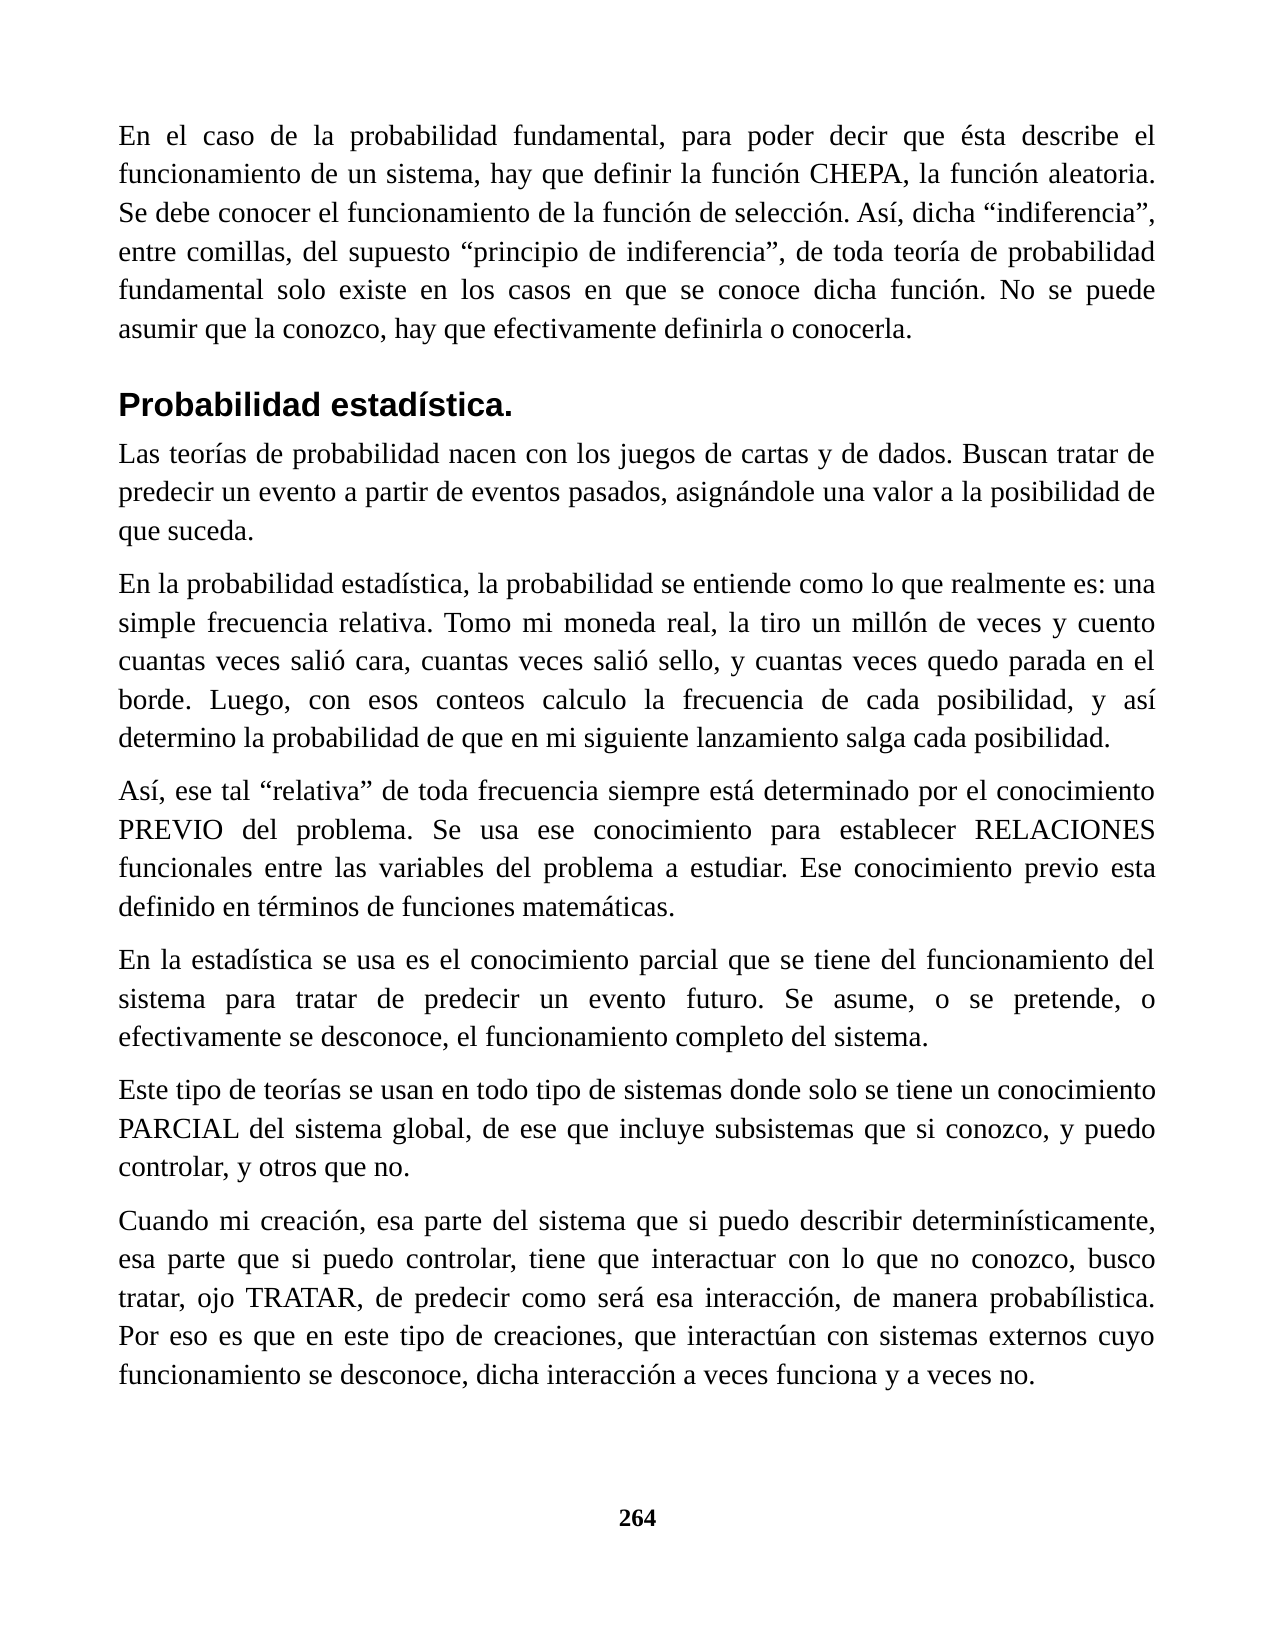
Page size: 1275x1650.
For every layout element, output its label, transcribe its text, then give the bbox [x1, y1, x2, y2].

subtitle Probabilidad estadística. [118, 385, 1157, 423]
text Así, ese tal “relativa” de toda frecuencia siempre está determinado por el conocimiento PREVIO del problema. Se usa ese conocimiento para establecer RELACIONES funcionales entre las variables del problema a estudiar. Ese conocimiento previo esta definido en términos de funciones matemáticas. [118, 773, 1157, 923]
text En el caso de la probabilidad fundamental, para poder decir que ésta describe el funcionamiento de un sistema, hay que definir la función CHEPA, la función aleatoria. Se debe conocer el funcionamiento de la función de selección. Así, dicha “indiferencia”, entre comillas, del supuesto “principio de indiferencia”, de toda teoría de probabilidad fundamental solo existe en los casos en que se conoce dicha función. No se puede asumir que la conozco, hay que efectivamente definirla o conocerla. [118, 118, 1157, 344]
text En la estadística se usa es el conocimiento parcial que se tiene del funcionamiento del sistema para tratar de predecir un evento futuro. Se asume, o se pretende, o efectivamente se desconoce, el funcionamiento completo del sistema. [118, 942, 1157, 1053]
text Las teorías de probabilidad nacen con los juegos de cartas y de dados. Buscan tratar de predecir un evento a partir de eventos pasados, asignándole una valor a la posibilidad de que suceda. [118, 436, 1157, 547]
text Cuando mi creación, esa parte del sistema que si puedo describir determinísticamente, esa parte que si puedo controlar, tiene que interactuar con lo que no conozco, busco tratar, ojo TRATAR, de predecir como será esa interacción, de manera probabílistica. Por eso es que en este tipo de creaciones, que interactúan con sistemas externos cuyo funcionamiento se desconoce, dicha interacción a veces funciona y a veces no. [118, 1203, 1157, 1390]
text En la probabilidad estadística, la probabilidad se entiende como lo que realmente es: una simple frecuencia relativa. Tomo mi moneda real, la tiro un millón de veces y cuento cuantas veces salió cara, cuantas veces salió sello, y cuantas veces quedo parada en el borde. Luego, con esos conteos calculo la frecuencia de cada posibilidad, y así determino la probabilidad de que en mi siguiente lanzamiento salga cada posibilidad. [118, 566, 1157, 754]
text Este tipo de teorías se usan en todo tipo de sistemas donde solo se tiene un conocimiento PARCIAL del sistema global, de ese que incluye subsistemas que si conozco, y puedo controlar, y otros que no. [118, 1072, 1157, 1183]
